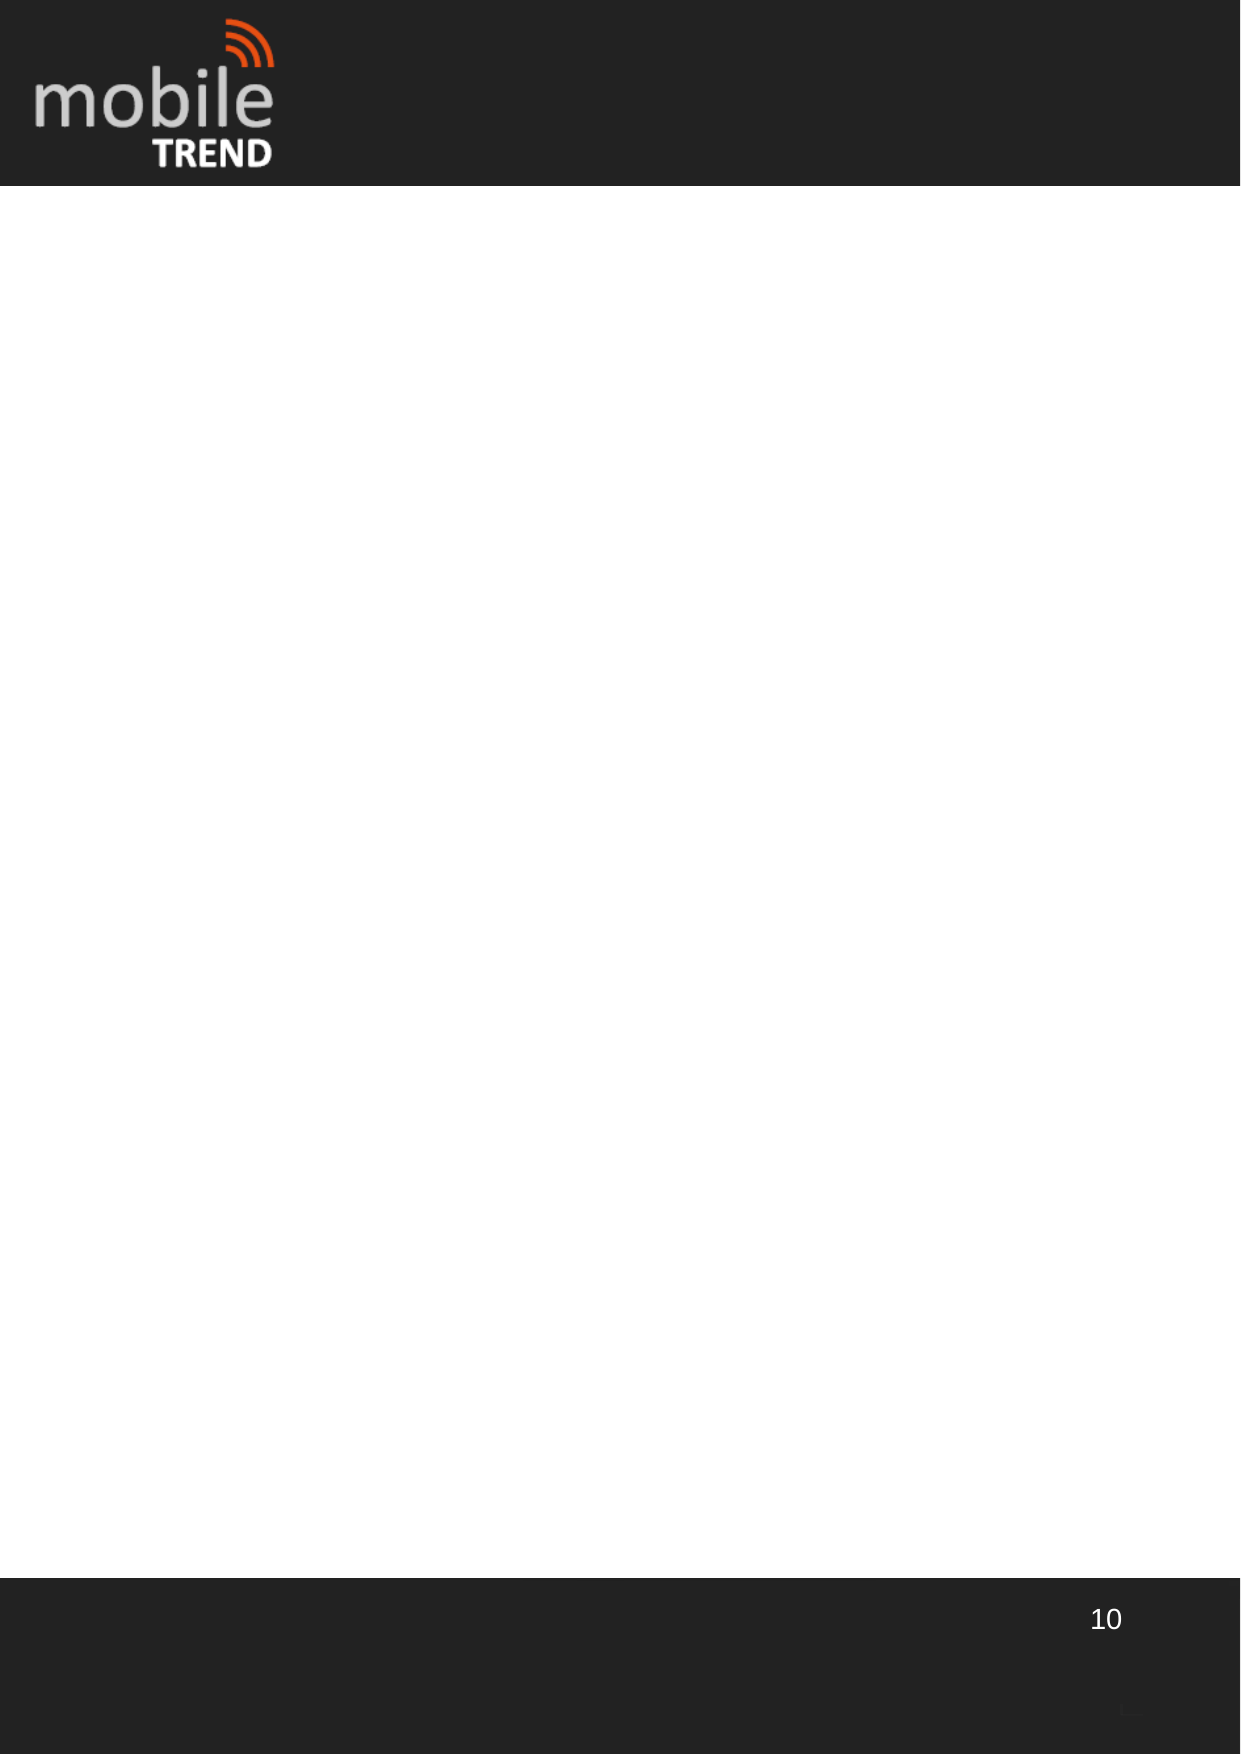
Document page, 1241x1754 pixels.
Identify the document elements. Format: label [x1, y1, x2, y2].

picture [0, 0, 1241, 186]
picture [0, 1578, 1241, 1754]
